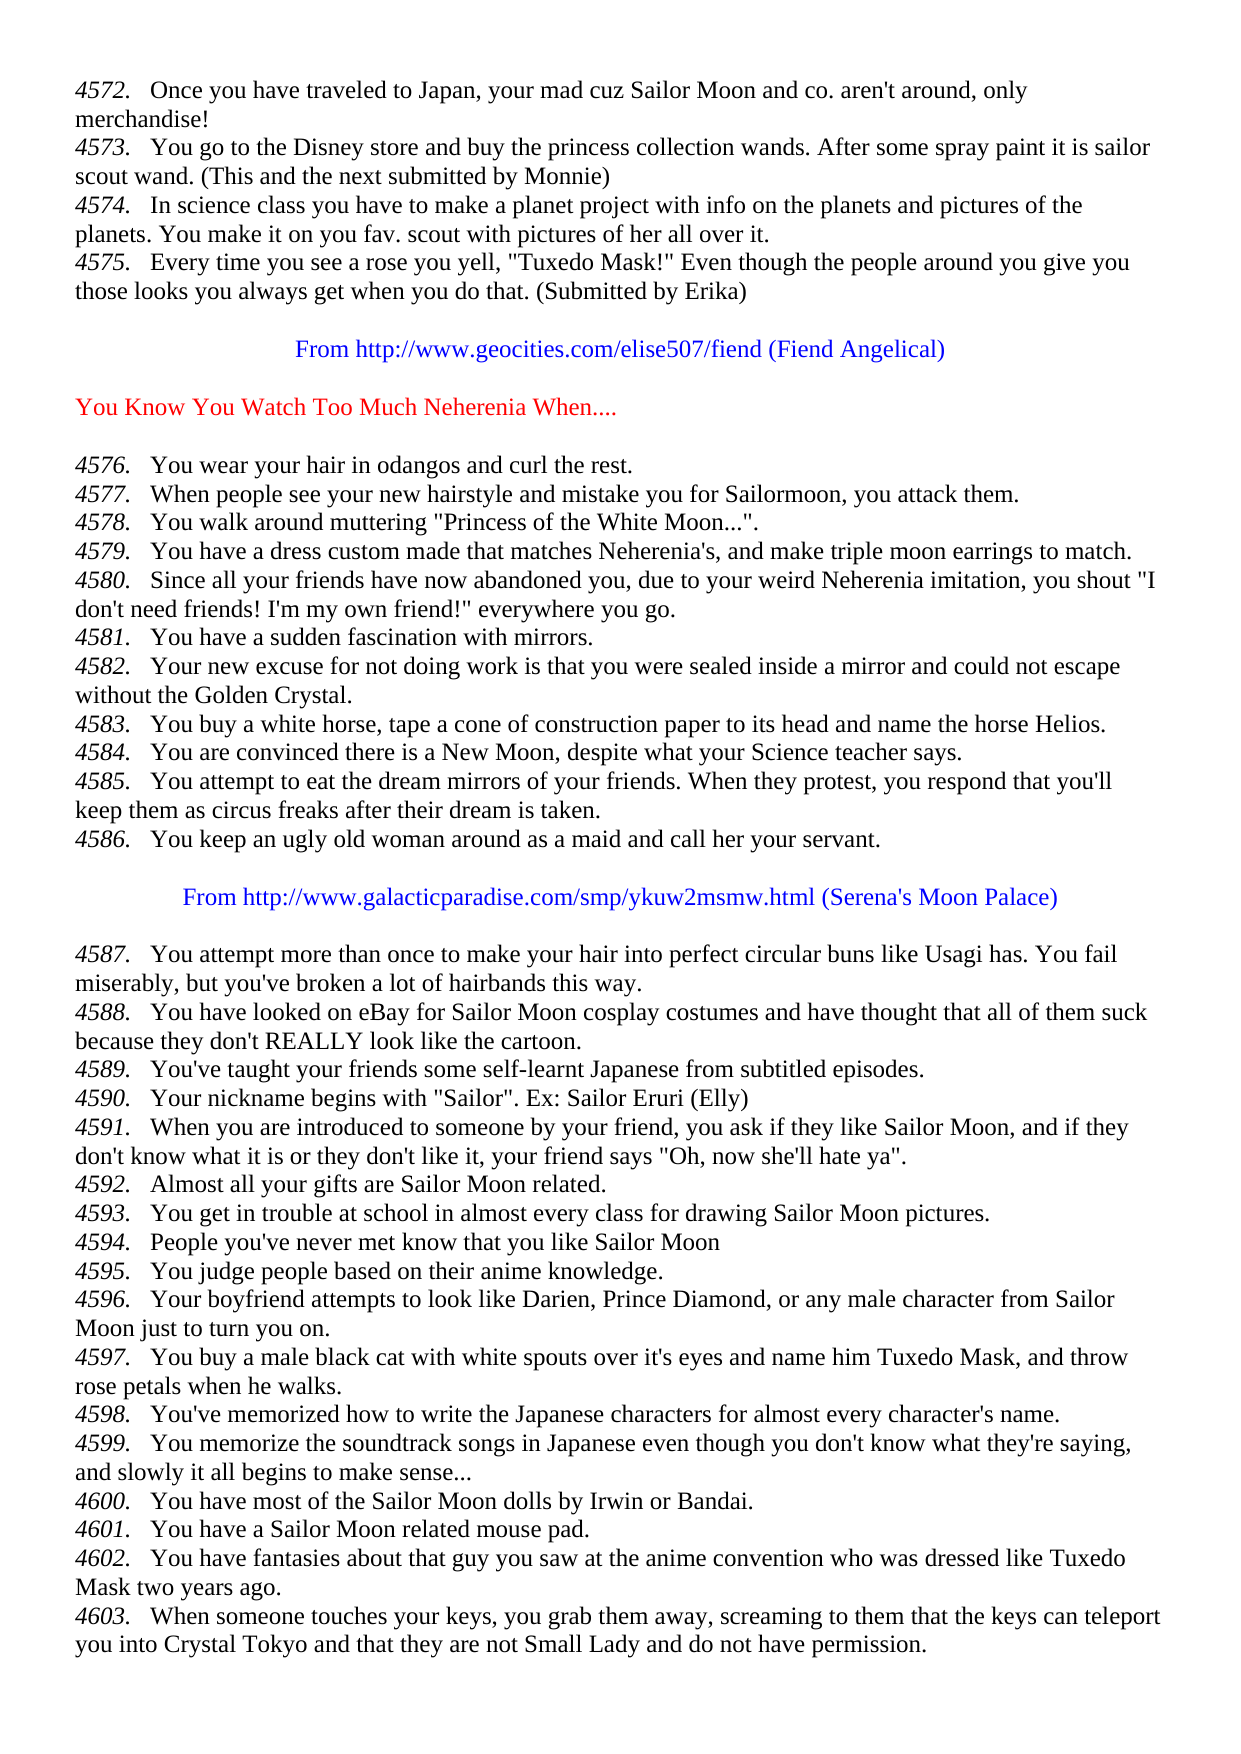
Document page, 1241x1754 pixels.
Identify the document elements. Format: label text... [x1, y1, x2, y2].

list You have a sudden fascination with mirrors. [75, 622, 1165, 651]
list You go to the Disney store and buy the princess collection wands. After some spray paint it is sailor scout wand. (This and the next submitted by Monnie) [75, 132, 1165, 190]
list You buy a white horse, tape a cone of construction paper to its head and name the horse Helios. [75, 709, 1165, 737]
list In science class you have to make a planet project with info on the planets and pictures of the planets. You make it on you fav. scout with pictures of her all over it. [75, 190, 1165, 247]
list You judge people based on their anime knowledge. [75, 1256, 1165, 1284]
list You attempt more than once to make your hair into perfect circular buns like Usagi has. You fail miserably, but you've broken a lot of hairbands this way. [75, 939, 1165, 997]
list Every time you see a rose you yell, "Tuxedo Mask!" Even though the people around you give you those looks you always get when you do that. (Submitted by Erika) [75, 247, 1165, 305]
list You have fantasies about that guy you saw at the anime convention who was dressed like Tuxedo Mask two years ago. [75, 1543, 1165, 1601]
text You Know You Watch Too Much Neherenia When.... [75, 392, 1165, 421]
list You have most of the Sailor Moon dolls by Irwin or Bandai. [75, 1486, 1165, 1514]
list You attempt to eat the dream mirrors of your friends. When they protest, you respond that you'll keep them as circus freaks after their dream is taken. [75, 766, 1165, 824]
list Your nickname begins with "Sailor". Ex: Sailor Eruri (Elly) [75, 1083, 1165, 1112]
list You get in trouble at school in almost every class for drawing Sailor Moon pictures. [75, 1198, 1165, 1227]
list You have a Sailor Moon related mouse pad. [75, 1514, 1165, 1543]
list When someone touches your keys, you grab them away, screaming to them that the keys can teleport you into Crystal Tokyo and that they are not Small Lady and do not have permission. [75, 1601, 1165, 1658]
list You buy a male black cat with white spouts over it's eyes and name him Tuxedo Mask, and throw rose petals when he walks. [75, 1342, 1165, 1399]
list When people see your new hairstyle and mistake you for Sailormoon, you attack them. [75, 479, 1165, 507]
list Almost all your gifts are Sailor Moon related. [75, 1169, 1165, 1198]
text From http://www.galacticparadise.com/smp/ykuw2msmw.html (Serena's Moon Palace) [75, 882, 1165, 910]
list You memorize the soundtrack songs in Japanese even though you don't know what they're saying, and slowly it all begins to make sense... [75, 1428, 1165, 1486]
list Your boyfriend attempts to look like Darien, Prince Diamond, or any male character from Sailor Moon just to turn you on. [75, 1284, 1165, 1342]
list You wear your hair in odangos and curl the rest. [75, 450, 1165, 479]
list Once you have traveled to Japan, your mad cuz Sailor Moon and co. aren't around, only merchandise! [75, 75, 1165, 132]
list People you've never met know that you like Sailor Moon [75, 1227, 1165, 1256]
list You've taught your friends some self-learnt Japanese from subtitled episodes. [75, 1054, 1165, 1083]
list You keep an ugly old woman around as a maid and call her your servant. [75, 824, 1165, 852]
text From http://www.geocities.com/elise507/fiend (Fiend Angelical) [75, 334, 1165, 363]
list Your new excuse for not doing work is that you were sealed inside a mirror and could not escape without the Golden Crystal. [75, 651, 1165, 709]
list When you are introduced to someone by your friend, you ask if they like Sailor Moon, and if they don't know what it is or they don't like it, your friend says "Oh, now she'll hate ya". [75, 1112, 1165, 1169]
list You've memorized how to write the Japanese characters for almost every character's name. [75, 1399, 1165, 1428]
list You have a dress custom made that matches Neherenia's, and make triple moon earrings to match. [75, 536, 1165, 565]
list Since all your friends have now abandoned you, due to your weird Neherenia imitation, you shout "I don't need friends! I'm my own friend!" everywhere you go. [75, 565, 1165, 622]
list You walk around muttering "Princess of the White Moon...". [75, 507, 1165, 536]
list You are convinced there is a New Moon, despite what your Science teacher says. [75, 737, 1165, 766]
list You have looked on eBay for Sailor Moon cosplay costumes and have thought that all of them suck because they don't REALLY look like the cartoon. [75, 997, 1165, 1054]
